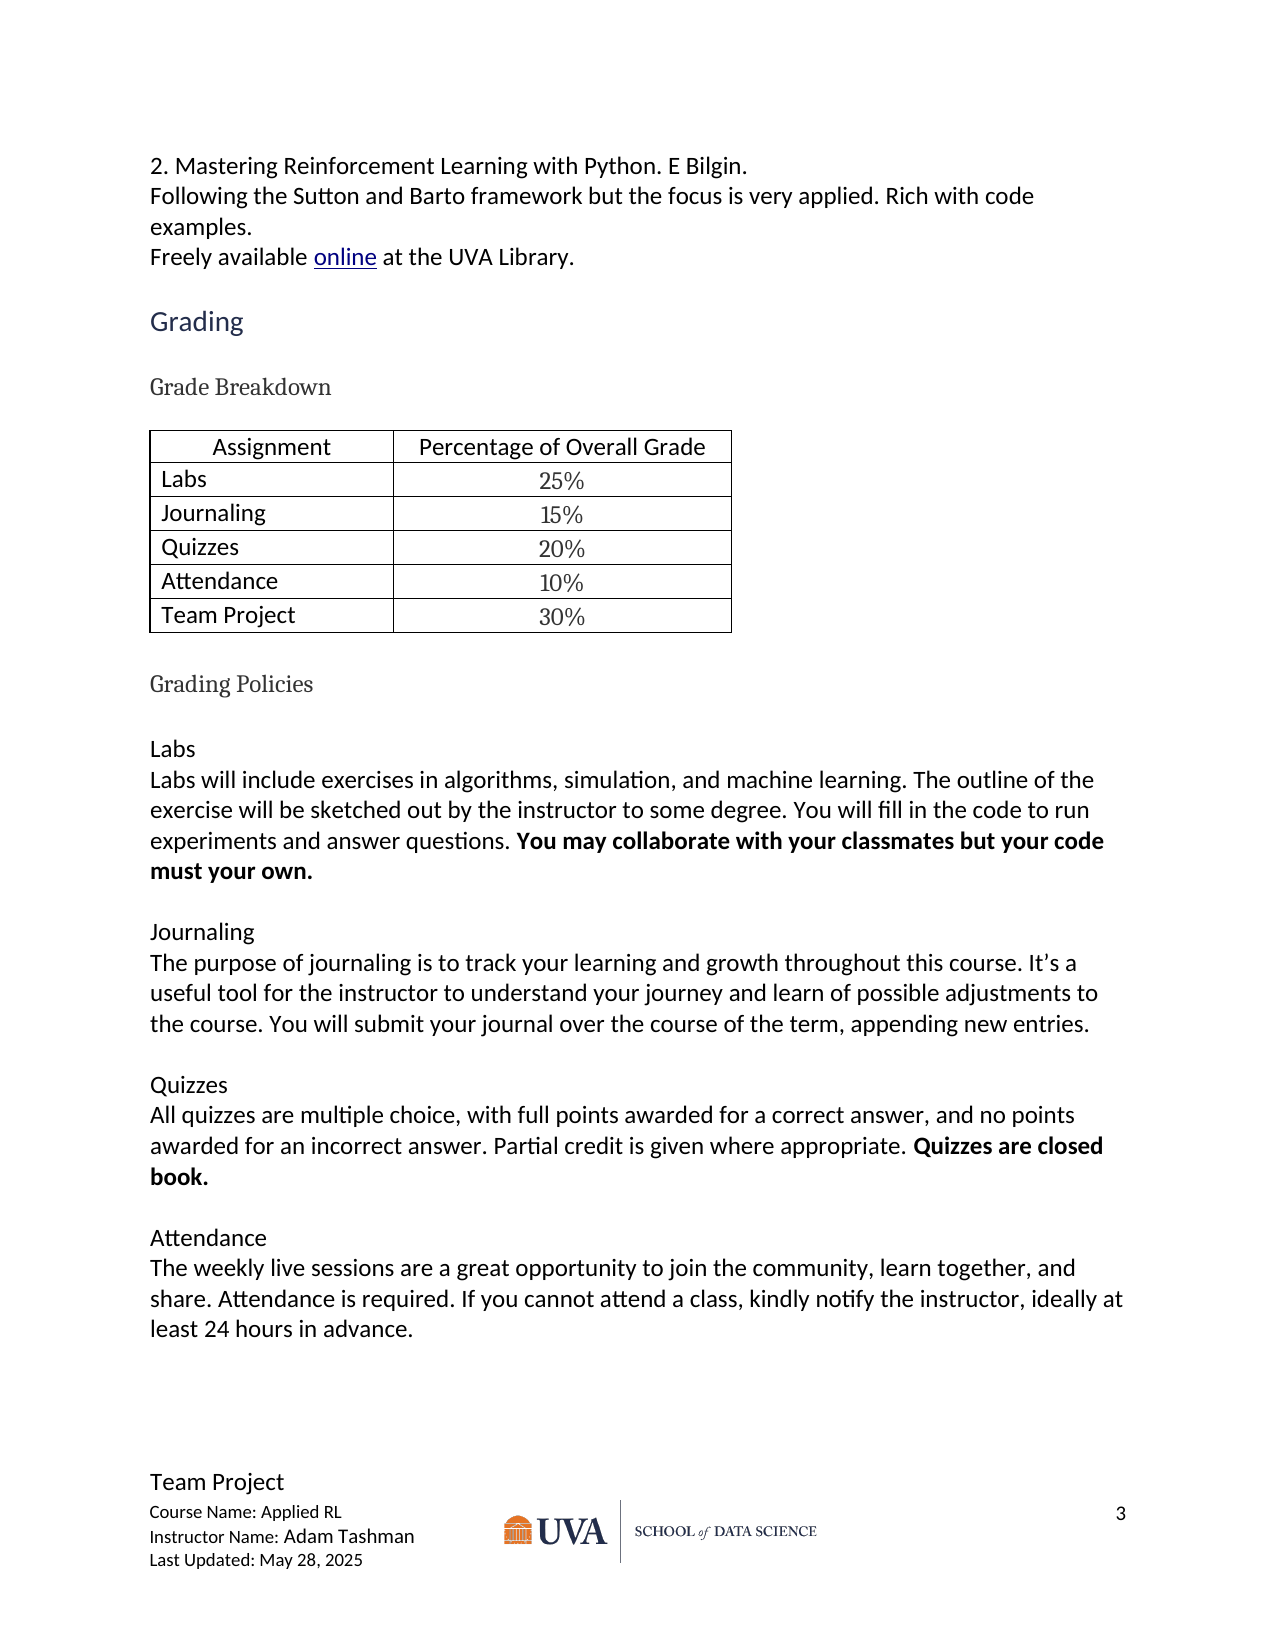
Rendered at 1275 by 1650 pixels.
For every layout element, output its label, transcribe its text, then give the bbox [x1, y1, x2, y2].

picture [504, 1500, 817, 1563]
table_cell Quizzes [151, 531, 393, 564]
text 2. Mastering Reinforcement Learning with Python. E Bilgin. [150, 150, 1125, 181]
text Following the Sutton and Barto framework but the focus is very applied. Rich with code examples. Freely available online at the UVA Library. [150, 181, 1125, 303]
text Labs [150, 733, 1125, 764]
text Labs will include exercises in algorithms, simulation, and machine learning. The outline of the exercise will be sketched out by the instructor to some degree. You will fill in the code to run experiments and answer questions. You may collaborate with your classmates but your code must your own. [150, 764, 1125, 886]
table_cell 20% [394, 531, 731, 564]
text Quizzes [150, 1069, 1125, 1099]
table_cell 15% [394, 497, 731, 530]
text Journaling [150, 916, 1125, 947]
table_cell Labs [151, 463, 393, 496]
table_cell 25% [394, 463, 731, 496]
text All quizzes are multiple choice, with full points awarded for a correct answer, and no points awarded for an incorrect answer. Partial credit is given where appropriate. Quizzes are closed book. [150, 1099, 1125, 1191]
table_cell 10% [394, 565, 731, 598]
subtitle Grade Breakdown [150, 373, 1125, 430]
subtitle Grading Policies [150, 670, 1125, 699]
text Attendance The weekly live sessions are a great opportunity to join the community, learn together, and share. Attendance is required. If you cannot attend a class, kindly notify the instructor, ideally at least 24 hours in advance. [150, 1222, 1125, 1374]
table_header Assignment [151, 431, 393, 462]
table_cell 30% [394, 599, 731, 632]
subtitle Grading [150, 303, 1125, 338]
table_cell Team Project [151, 599, 393, 632]
text Team Project [150, 1466, 1125, 1496]
table_header Percentage of Overall Grade [394, 431, 731, 462]
text The purpose of journaling is to track your learning and growth throughout this course. It’s a useful tool for the instructor to understand your journey and learn of possible adjustments to the course. You will submit your journal over the course of the term, appending new entries. [150, 947, 1125, 1038]
table_cell Attendance [151, 565, 393, 598]
table_cell Journaling [151, 497, 393, 530]
